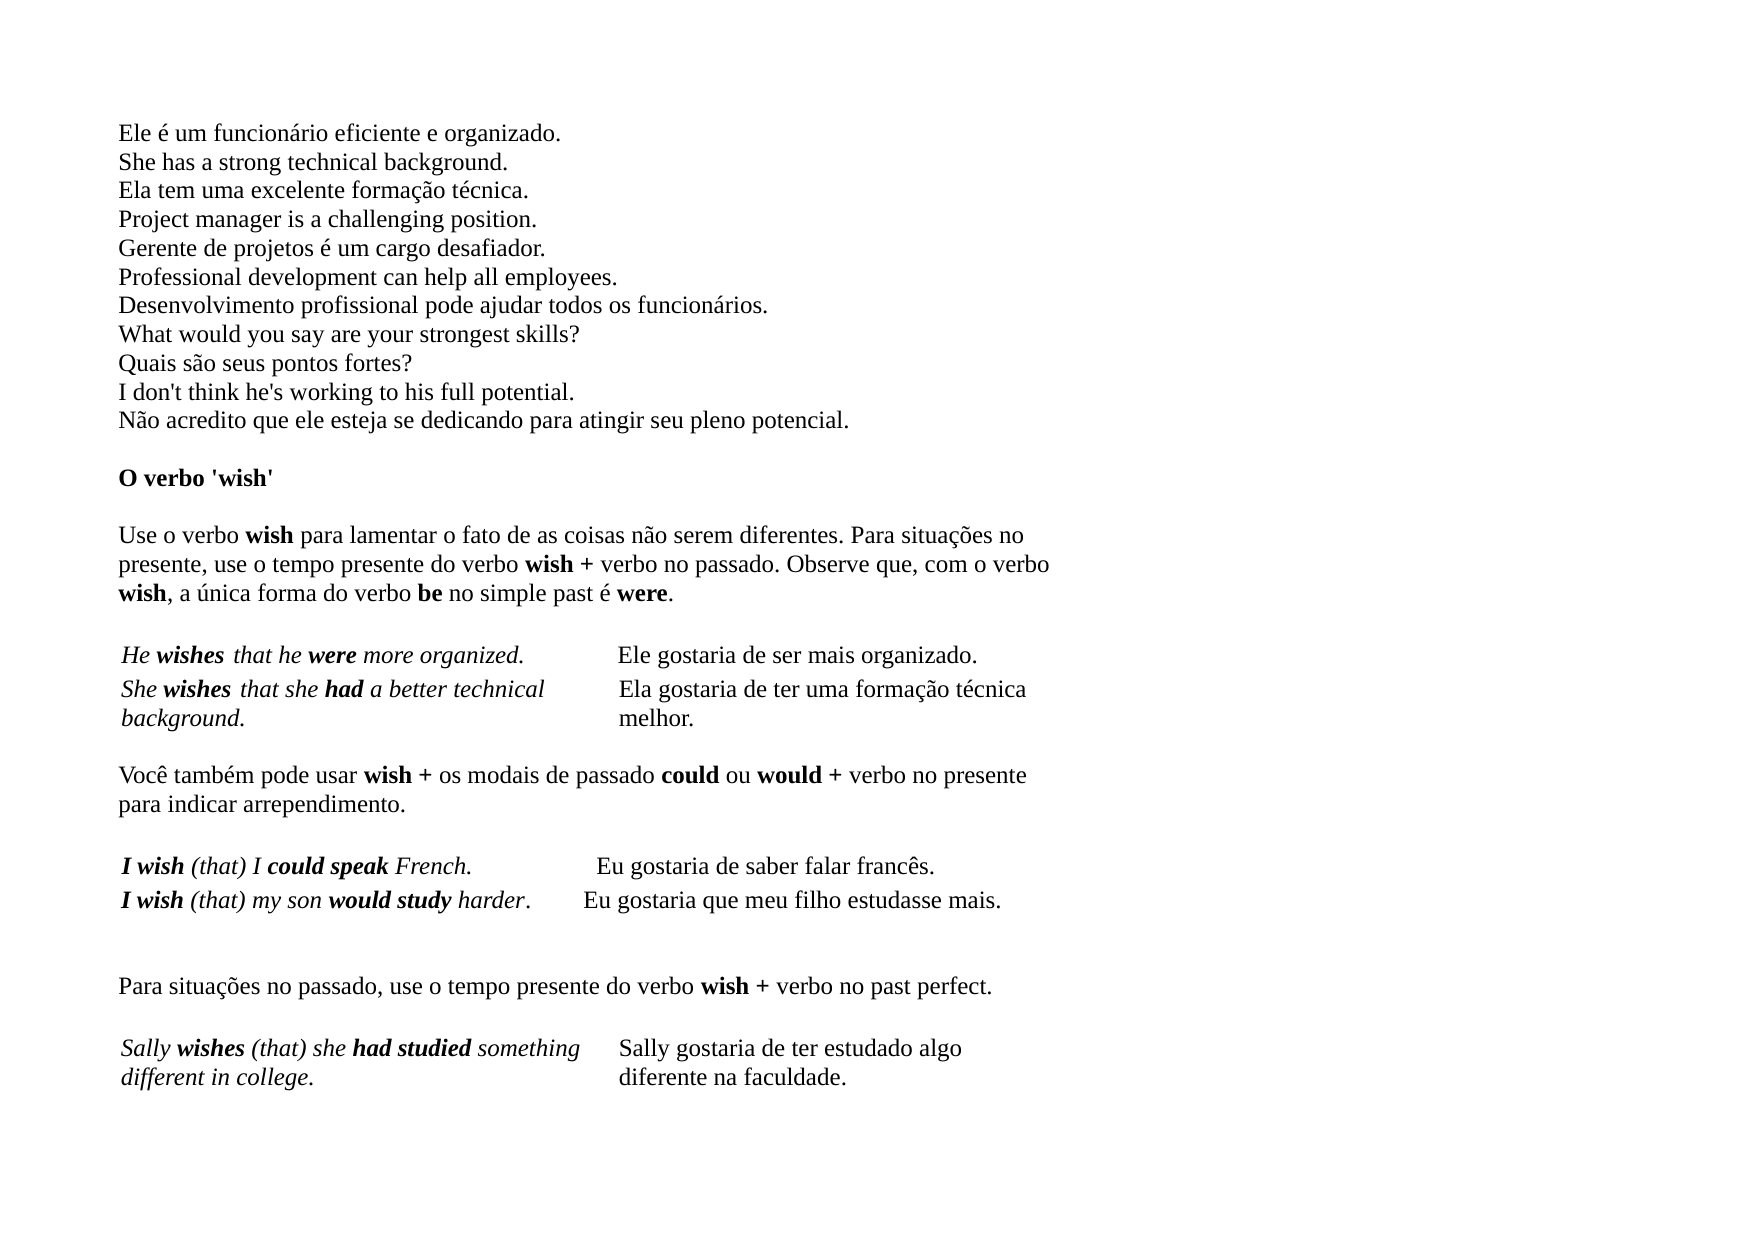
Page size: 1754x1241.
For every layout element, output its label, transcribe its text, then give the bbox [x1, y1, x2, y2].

table_cell [118, 636, 587, 640]
table_header Eu gostaria que meu filho estudasse mais. [583, 885, 1056, 913]
table_header She wishes that she had a better technical background. [121, 674, 618, 731]
text Gerente de projetos é um cargo desafiador. [118, 233, 1636, 262]
table_cell [121, 1091, 1056, 1096]
text Desenvolvimento profissional pode ajudar todos os funcionários. [118, 291, 1636, 319]
table_header Sally gostaria de ter estudado algo diferente na faculdade. [619, 1033, 1056, 1091]
table_header Para situações no passado, use o tempo presente do verbo wish + verbo no past perfect. [118, 971, 1056, 1028]
text Ela tem uma excelente formação técnica. [118, 176, 1636, 204]
table_cell [587, 636, 1056, 640]
table_cell [121, 669, 1056, 674]
table_cell [121, 846, 1056, 851]
table_header He wishes that he were more organized. [121, 640, 617, 669]
text I don't think he's working to his full potential. [118, 377, 1636, 406]
table_cell Você também pode usar wish + os modais de passado could ou would + verbo no presente para indicar arrependimento. [118, 731, 1056, 846]
table_cell [118, 1029, 586, 1033]
table_cell [121, 880, 1056, 885]
table_header Ela gostaria de ter uma formação técnica melhor. [619, 674, 1056, 731]
table_header Sally wishes (that) she had studied something different in college. [121, 1033, 618, 1091]
table_header I wish (that) I could speak French. [121, 851, 596, 880]
text Não acredito que ele esteja se dedicando para atingir seu pleno potencial. [118, 406, 1636, 434]
text Ele é um funcionário eficiente e organizado. [118, 118, 1636, 147]
text Quais são seus pontos fortes? [118, 348, 1636, 377]
text What would you say are your strongest skills? [118, 319, 1636, 348]
text She has a strong technical background. [118, 147, 1636, 176]
table_header I wish (that) my son would study harder. [121, 885, 583, 913]
text O verbo 'wish' [118, 463, 1636, 492]
table_header Use o verbo wish para lamentar o fato de as coisas não serem diferentes. Para situações no presente, use o tempo presente do verbo wish + verbo no passado. Observe que, com o verbo wish, a única forma do verbo be no simple past é were. [118, 492, 1056, 636]
table_header Eu gostaria de saber falar francês. [596, 851, 1056, 880]
text Professional development can help all employees. [118, 262, 1636, 291]
table_cell [586, 1029, 1056, 1033]
text Project manager is a challenging position. [118, 204, 1636, 233]
table_header Ele gostaria de ser mais organizado. [618, 640, 1056, 669]
